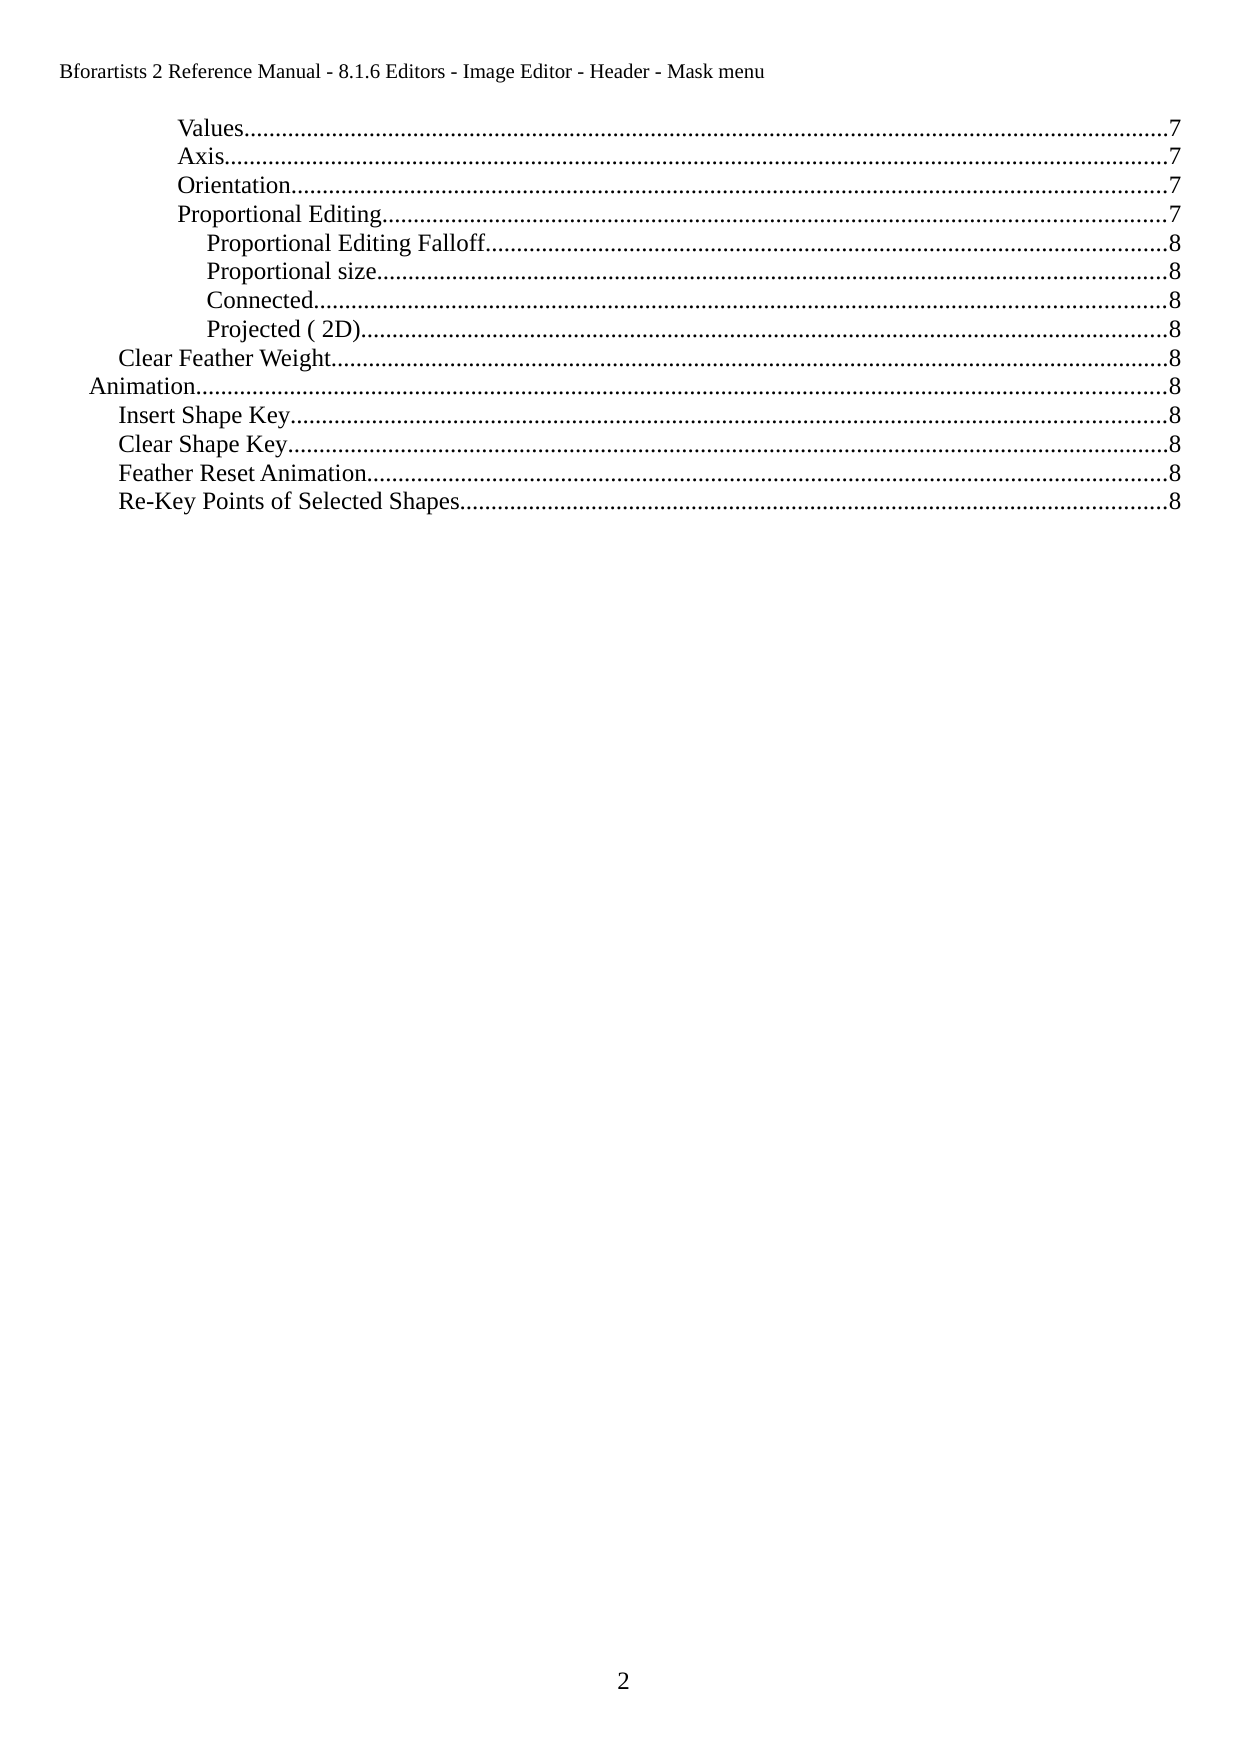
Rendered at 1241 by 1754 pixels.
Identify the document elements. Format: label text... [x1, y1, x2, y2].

text Connected 8 [206, 285, 1181, 314]
text Projected ( 2D) 8 [206, 314, 1181, 343]
text Animation 8 [88, 371, 1181, 400]
text Proportional Editing 7 [177, 199, 1181, 228]
text Clear Shape Key 8 [118, 429, 1181, 458]
text Re-Key Points of Selected Shapes 8 [118, 486, 1181, 515]
text Insert Shape Key 8 [118, 400, 1181, 429]
text Orientation 7 [177, 170, 1181, 199]
text Axis 7 [177, 141, 1181, 170]
text Proportional Editing Falloff 8 [206, 228, 1181, 256]
text Feather Reset Animation 8 [118, 458, 1181, 486]
text Proportional size 8 [206, 256, 1181, 285]
text Clear Feather Weight 8 [118, 343, 1181, 371]
text Values 7 [177, 113, 1181, 141]
